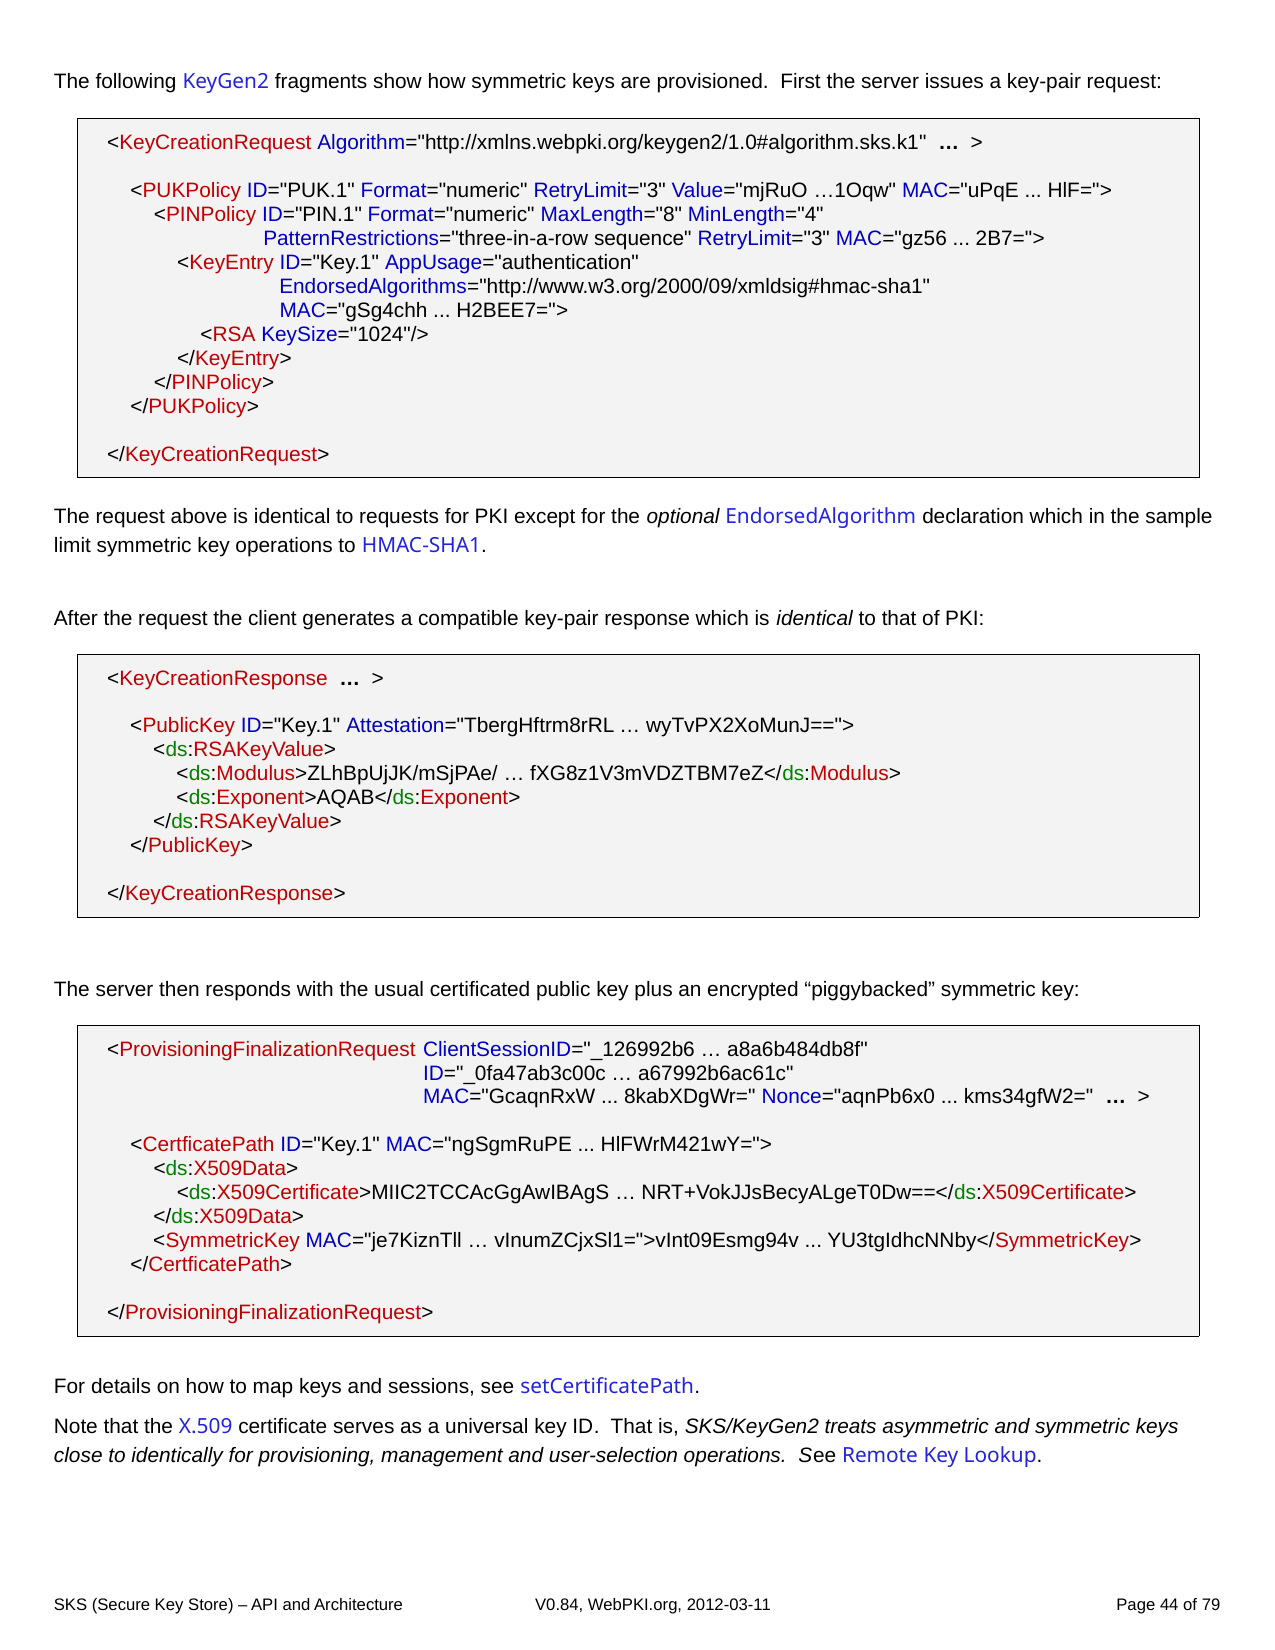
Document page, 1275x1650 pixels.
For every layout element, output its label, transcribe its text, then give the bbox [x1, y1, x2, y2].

text Note that the X.509 certificate serves as a universal key ID. That is, SKS/KeyGen2 treats asymmetric and symmetric keys close to identically for provisioning, management and user-selection operations. See Remote Key Lookup. [54, 1412, 1221, 1468]
text The server then responds with the usual certificated public key plus an encrypted “piggybacked” symmetric key: [54, 977, 1221, 1001]
table_header <ProvisioningFinalizationRequest ClientSessionID="_126992b6 … a8a6b484db8f" ID="_0fa47ab3c00c … a67992b6ac61c" MAC="GcaqnRxW ... 8kabXDgWr=" Nonce="aqnPb6x0 ... kms34gfW2=" … > <CertficatePath ID="Key.1" MAC="ngSgmRuPE ... HlFWrM421wY="> <ds:X509Data> <ds:X509Certificate>MIIC2TCCAcGgAwIBAgS … NRT+VokJJsBecyALgeT0Dw==</ds:X509Certificate> </ds:X509Data> <SymmetricKey MAC="je7KiznTll … vInumZCjxSl1=">vInt09Esmg94v ... YU3tgIdhcNNby</SymmetricKey> </CertficatePath> </ProvisioningFinalizationRequest> [78, 1026, 1199, 1336]
text After the request the client generates a compatible key-pair response which is identical to that of PKI: [54, 606, 1221, 629]
text The following KeyGen2 fragments show how symmetric keys are provisioned. First the server issues a key-pair request: [54, 66, 1221, 94]
text For details on how to map keys and sessions, see setCertificatePath. [54, 1371, 1221, 1400]
table_header <KeyCreationRequest Algorithm="http://xmlns.webpki.org/keygen2/1.0#algorithm.sks.k1" … > <PUKPolicy ID="PUK.1" Format="numeric" RetryLimit="3" Value="mjRuO …1Oqw" MAC="uPqE ... HlF="> <PINPolicy ID="PIN.1" Format="numeric" MaxLength="8" MinLength="4" PatternRestrictions="three-in-a-row sequence" RetryLimit="3" MAC="gz56 ... 2B7="> <KeyEntry ID="Key.1" AppUsage="authentication" EndorsedAlgorithms="http://www.w3.org/2000/09/xmldsig#hmac-sha1" MAC="gSg4chh ... H2BEE7="> <RSA KeySize="1024"/> </KeyEntry> </PINPolicy> </PUKPolicy> </KeyCreationRequest> [78, 119, 1199, 477]
table_header <KeyCreationResponse … > <PublicKey ID="Key.1" Attestation="TbergHftrm8rRL … wyTvPX2XoMunJ=="> <ds:RSAKeyValue> <ds:Modulus>ZLhBpUjJK/mSjPAe/ … fXG8z1V3mVDZTBM7eZ</ds:Modulus> <ds:Exponent>AQAB</ds:Exponent> </ds:RSAKeyValue> </PublicKey> </KeyCreationResponse> [78, 655, 1199, 917]
text The request above is identical to requests for PKI except for the optional EndorsedAlgorithm declaration which in the sample limit symmetric key operations to HMAC-SHA1. [54, 477, 1221, 558]
